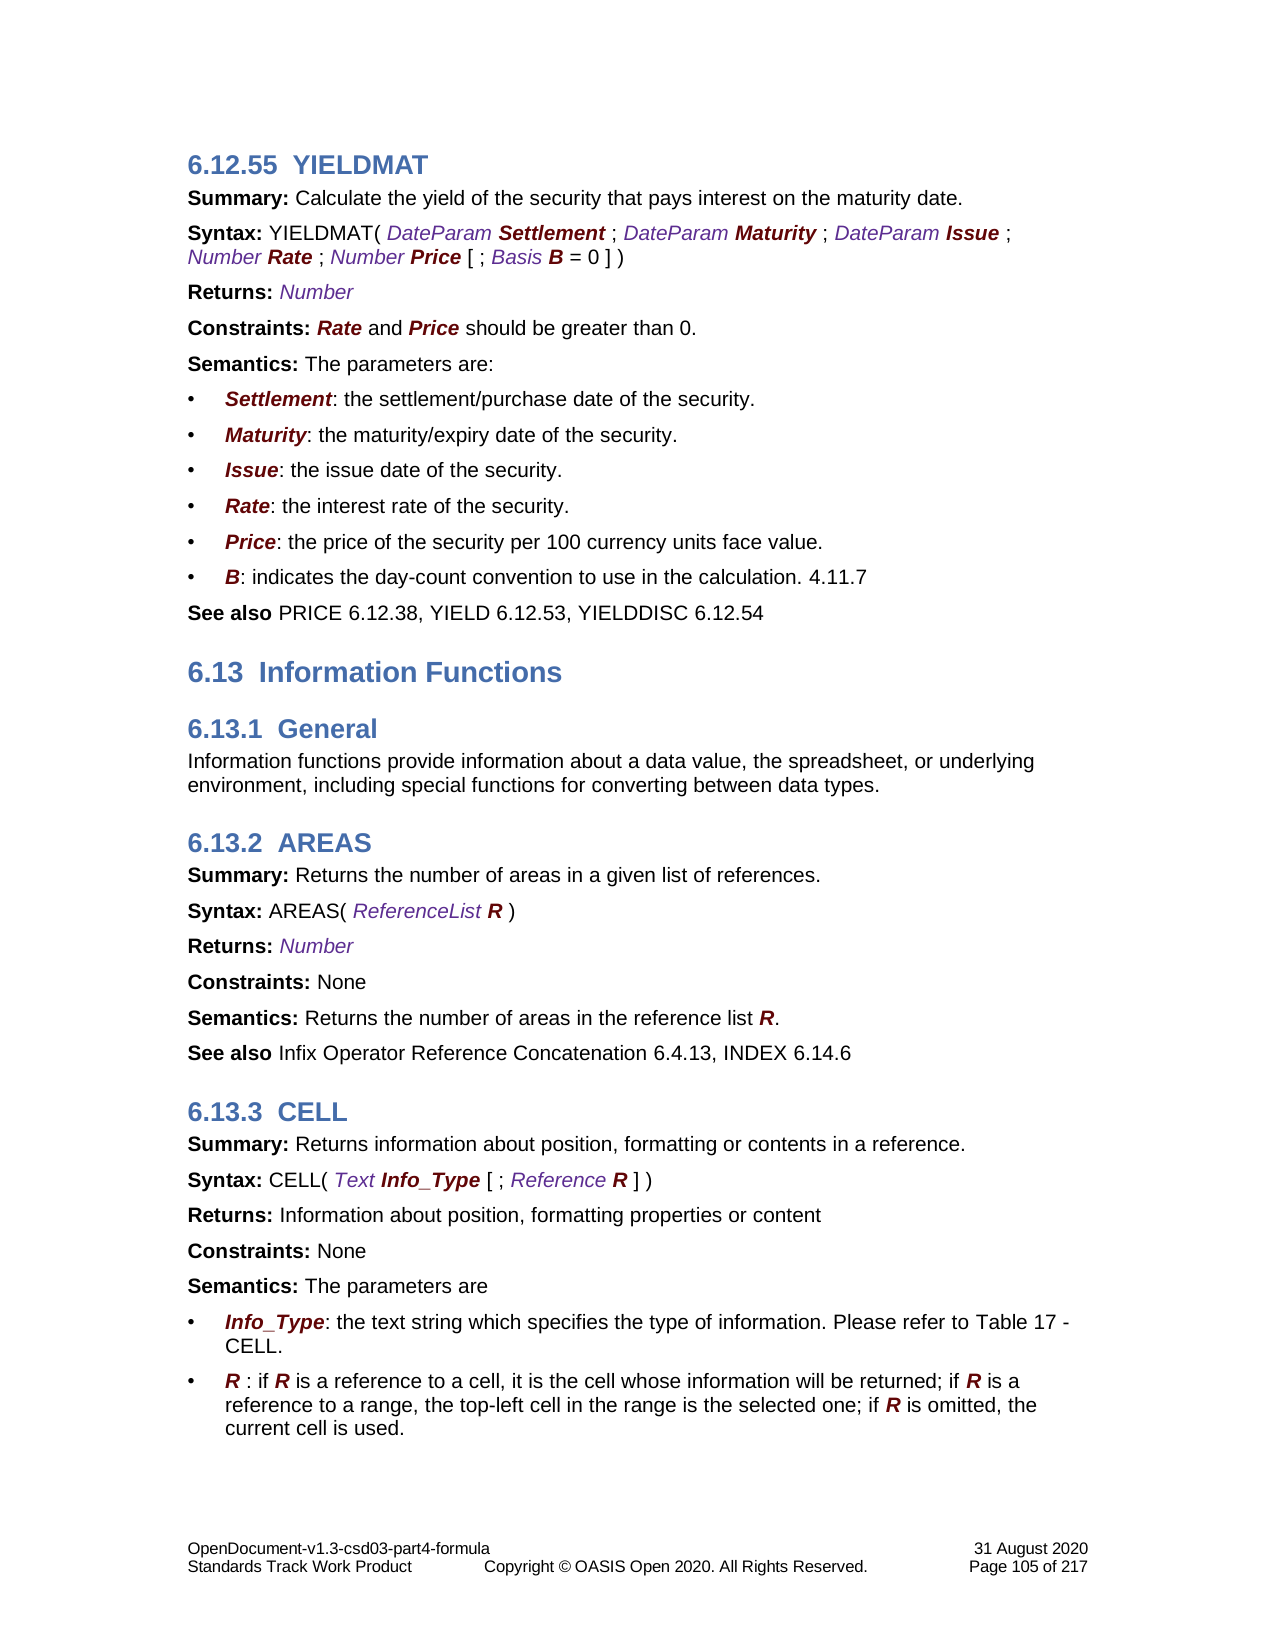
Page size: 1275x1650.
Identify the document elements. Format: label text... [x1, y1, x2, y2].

text Returns: Information about position, formatting properties or content [187, 1204, 1088, 1227]
text Summary: Calculate the yield of the security that pays interest on the maturity date. [187, 186, 1088, 209]
text Constraints: None [187, 1239, 1088, 1263]
text Semantics: The parameters are: [187, 352, 1088, 376]
text Returns: Number [187, 935, 1088, 958]
list Rate: the interest rate of the security. [187, 494, 1088, 518]
text Semantics: The parameters are [187, 1275, 1088, 1298]
text Syntax: YIELDMAT( DateParam Settlement ; DateParam Maturity ; DateParam Issue ; Number Rate ; Number Price [ ; Basis B = 0 ] ) [187, 222, 1088, 269]
text Syntax: CELL( Text Info_Type [ ; Reference R ] ) [187, 1168, 1088, 1192]
text Syntax: AREAS( ReferenceList R ) [187, 899, 1088, 923]
text Semantics: Returns the number of areas in the reference list R. [187, 1006, 1088, 1030]
text Summary: Returns information about position, formatting or contents in a reference. [187, 1132, 1088, 1156]
list R : if R is a reference to a cell, it is the cell whose information will be returned; if R is a reference to a range, the top-left cell in the range is the selected one; if R is omitted, the current cell is used. [187, 1370, 1088, 1440]
subtitle YIELDMAT [187, 150, 1088, 180]
list Settlement: the settlement/purchase date of the security. [187, 388, 1088, 411]
list B: indicates the day-count convention to use in the calculation. 4.11.7 [187, 566, 1088, 589]
text Returns: Number [187, 281, 1088, 304]
list Price: the price of the security per 100 currency units face value. [187, 530, 1088, 554]
text See also Infix Operator Reference Concatenation 6.4.13, INDEX 6.14.6 [187, 1042, 1088, 1065]
subtitle General [187, 713, 1088, 743]
text Constraints: None [187, 971, 1088, 994]
subtitle AREAS [187, 828, 1088, 858]
text Summary: Returns the number of areas in a given list of references. [187, 864, 1088, 887]
list Maturity: the maturity/expiry date of the security. [187, 423, 1088, 447]
subtitle CELL [187, 1096, 1088, 1126]
text Information functions provide information about a data value, the spreadsheet, or underlying environment, including special functions for converting between data types. [187, 749, 1088, 797]
list Info_Type: the text string which specifies the type of information. Please refer to Table 17 - CELL. [187, 1311, 1088, 1358]
list Issue: the issue date of the security. [187, 459, 1088, 482]
text See also PRICE 6.12.38, YIELD 6.12.53, YIELDDISC 6.12.54 [187, 601, 1088, 625]
text Constraints: Rate and Price should be greater than 0. [187, 316, 1088, 340]
subtitle Information Functions [187, 656, 1088, 688]
